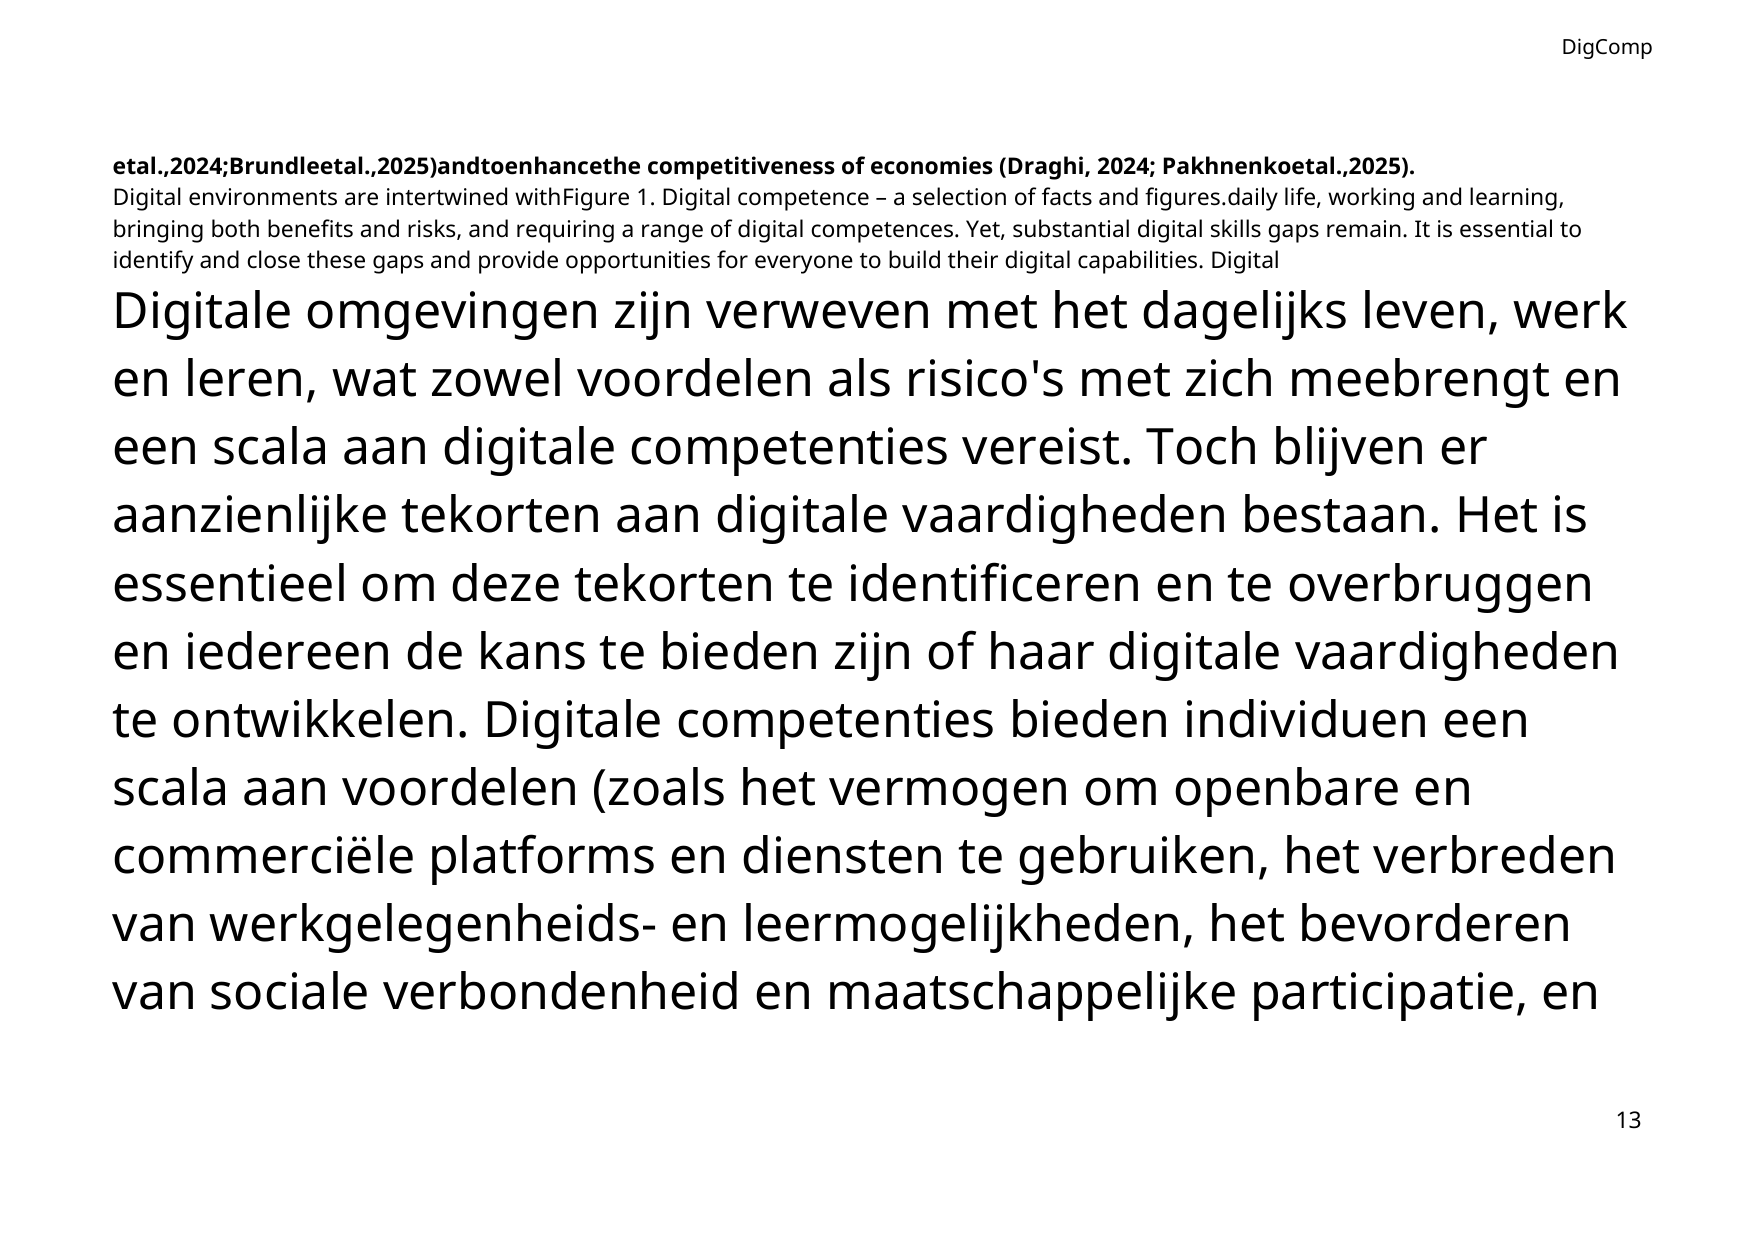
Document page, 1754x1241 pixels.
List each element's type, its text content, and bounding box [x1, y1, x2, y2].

text etal.,2024;Brundleetal.,2025)andtoenhancethe competitiveness of economies (Draghi, 2024; Pakhnenkoetal.,2025). [112, 150, 1641, 181]
text Digital environments are intertwined withFigure 1. Digital competence – a selection of facts and figures.daily life, working and learning, bringing both benefits and risks, and requiring a range of digital competences. Yet, substantial digital skills gaps remain. It is essential to identify and close these gaps and provide opportunities for everyone to build their digital capabilities. Digital [112, 181, 1641, 275]
text Digitale omgevingen zijn verweven met het dagelijks leven, werk en leren, wat zowel voordelen als risico's met zich meebrengt en een scala aan digitale competenties vereist. Toch blijven er aanzienlijke tekorten aan digitale vaardigheden bestaan. Het is essentieel om deze tekorten te identificeren en te overbruggen en iedereen de kans te bieden zijn of haar digitale vaardigheden te ontwikkelen. Digitale competenties bieden individuen een scala aan voordelen (zoals het vermogen om openbare en commerciële platforms en diensten te gebruiken, het verbreden van werkgelegenheids- en leermogelijkheden, het bevorderen van sociale verbondenheid en maatschappelijke participatie, en [112, 275, 1641, 1024]
